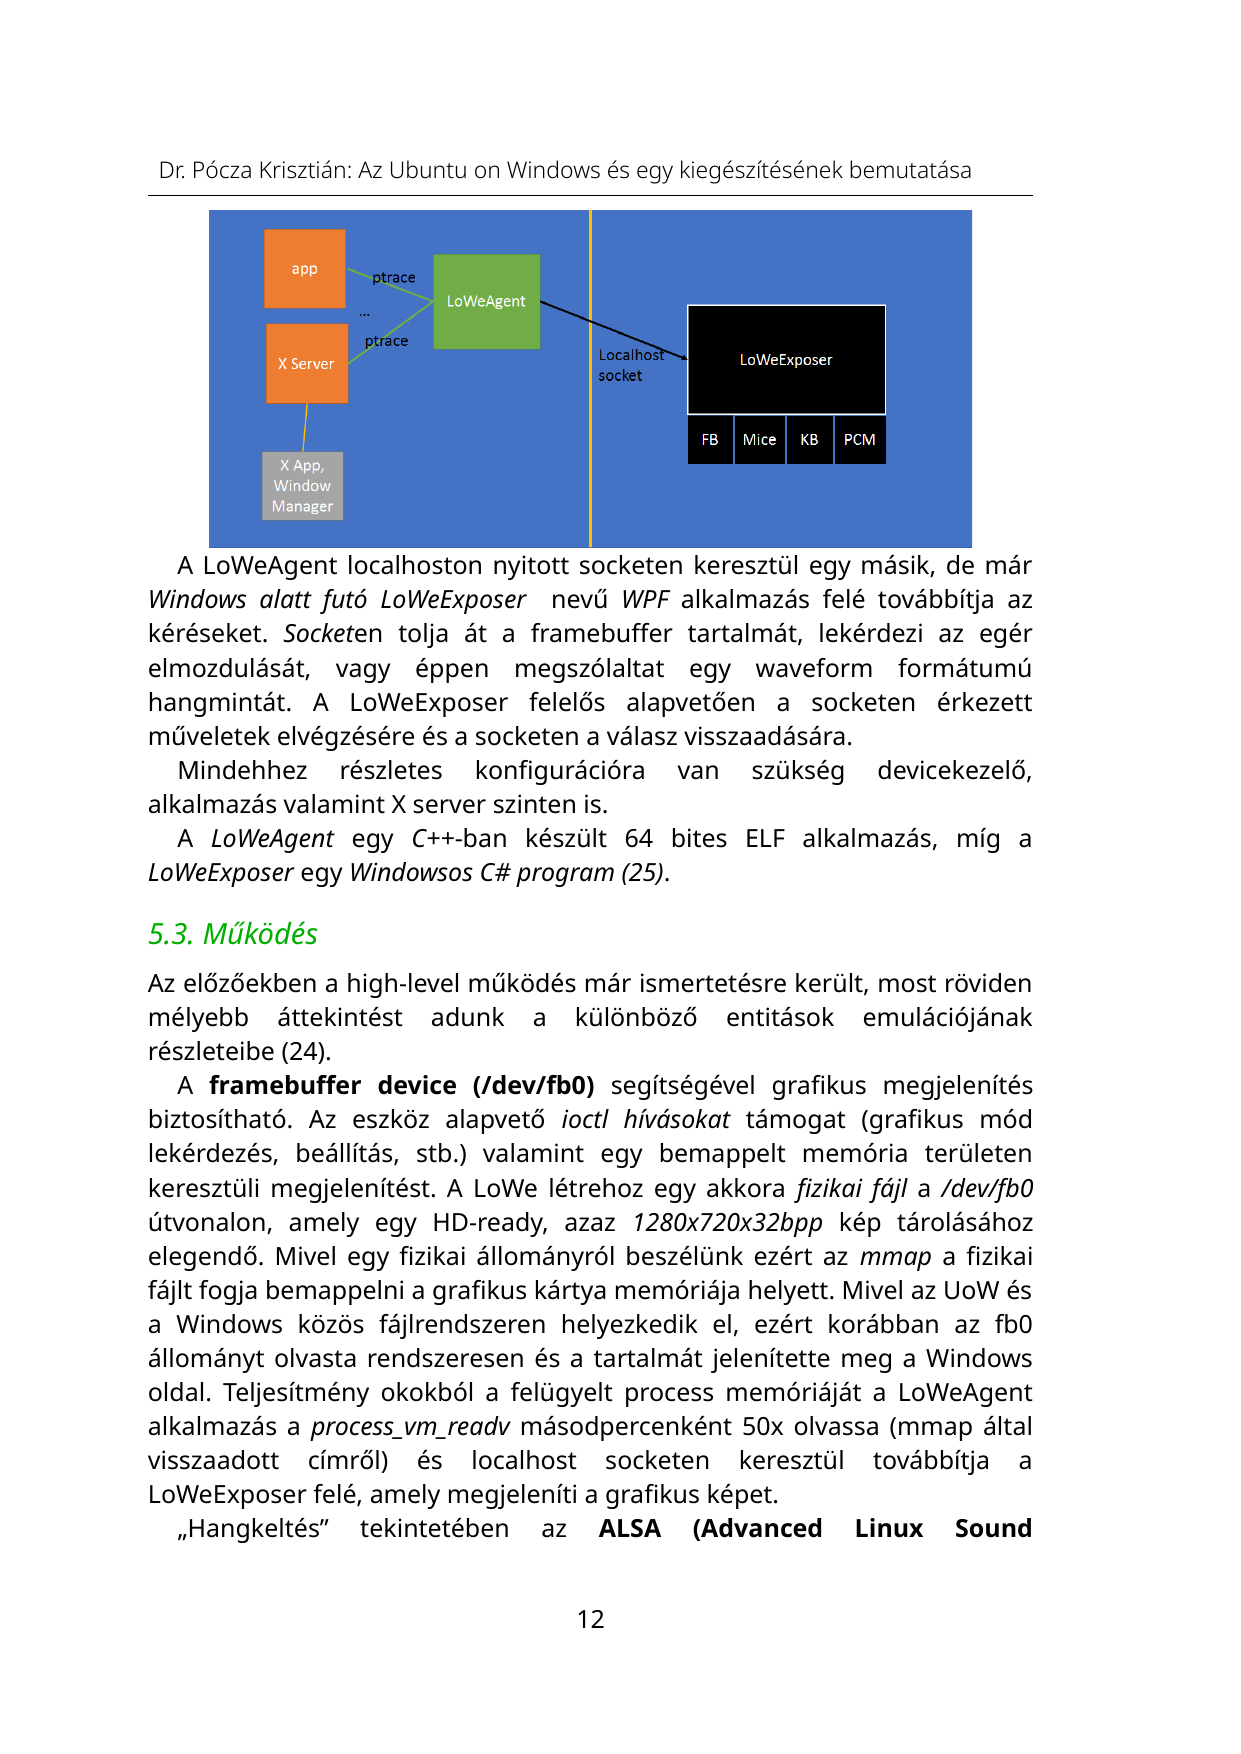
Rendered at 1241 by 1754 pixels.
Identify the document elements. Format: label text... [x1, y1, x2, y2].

subtitle Működés [148, 914, 1033, 953]
picture [209, 210, 973, 548]
text A LoWeAgent localhoston nyitott socketen keresztül egy másik, de már Windows alatt futó LoWeExposer nevű WPF alkalmazás felé továbbítja az kéréseket. Socketen tolja át a framebuffer tartalmát, lekérdezi az egér elmozdulását, vagy éppen megszólaltat egy waveform formátumú hangmintát. A LoWeExposer felelős alapvetően a socketen érkezett műveletek elvégzésére és a socketen a válasz visszaadására. [148, 548, 1033, 752]
text A LoWeAgent egy C++-ban készült 64 bites ELF alkalmazás, míg a LoWeExposer egy Windowsos C# program (25). [148, 821, 1033, 889]
text „Hangkeltés” tekintetében az ALSA (Advanced Linux Sound [148, 1511, 1033, 1545]
text Az előzőekben a high-level működés már ismertetésre került, most röviden mélyebb áttekintést adunk a különböző entitások emulációjának részleteibe (24). [148, 966, 1033, 1068]
text Mindehhez részletes konfigurációra van szükség devicekezelő, alkalmazás valamint X server szinten is. [148, 752, 1033, 821]
text A framebuffer device (/dev/fb0) segítségével grafikus megjelenítés biztosítható. Az eszköz alapvető ioctl hívásokat támogat (grafikus mód lekérdezés, beállítás, stb.) valamint egy bemappelt memória területen keresztüli megjelenítést. A LoWe létrehoz egy akkora fizikai fájl a /dev/fb0 útvonalon, amely egy HD-ready, azaz 1280x720x32bpp kép tárolásához elegendő. Mivel egy fizikai állományról beszélünk ezért az mmap a fizikai fájlt fogja bemappelni a grafikus kártya memóriája helyett. Mivel az UoW és a Windows közös fájlrendszeren helyezkedik el, ezért korábban az fb0 állományt olvasta rendszeresen és a tartalmát jelenítette meg a Windows oldal. Teljesítmény okokból a felügyelt process memóriáját a LoWeAgent alkalmazás a process_vm_readv másodpercenként 50x olvassa (mmap által visszaadott címről) és localhost socketen keresztül továbbítja a LoWeExposer felé, amely megjeleníti a grafikus képet. [148, 1068, 1033, 1511]
